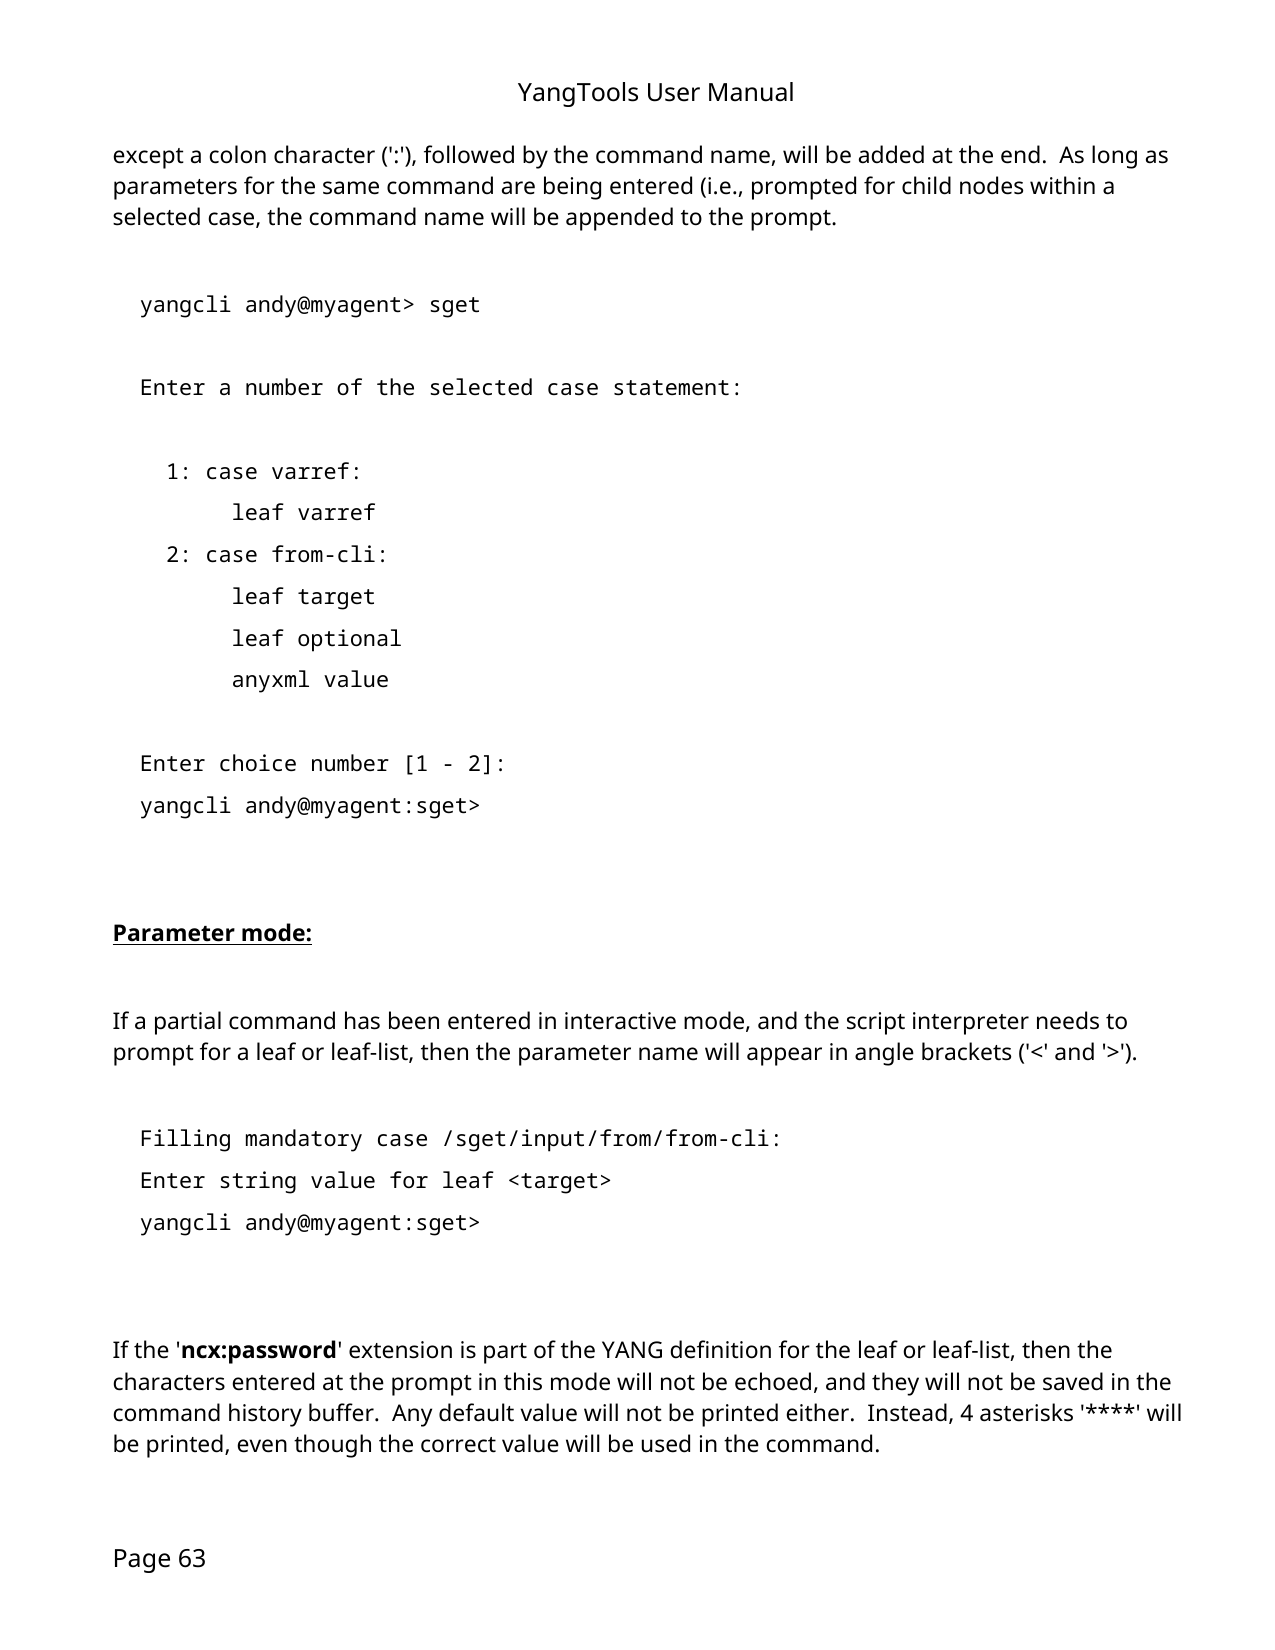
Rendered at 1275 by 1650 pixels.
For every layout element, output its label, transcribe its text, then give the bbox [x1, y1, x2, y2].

text yangcli andy@myagent:sget> [139, 790, 1200, 819]
text 1: case varref: [139, 456, 1200, 485]
text Enter choice number [1 - 2]: [139, 748, 1200, 778]
text Enter string value for leaf <target> [139, 1165, 1200, 1195]
text Filling mandatory case /sget/input/from/from-cli: [139, 1123, 1200, 1153]
text 2: case from-cli: [139, 539, 1200, 569]
text Parameter mode: [112, 917, 1200, 948]
text except a colon character (':'), followed by the command name, will be added at the end. As long as parameters for the same command are being entered (i.e., prompted for child nodes within a selected case, the command name will be appended to the prompt. [112, 138, 1200, 232]
text yangcli andy@myagent> sget [139, 288, 1200, 318]
text yangcli andy@myagent:sget> [139, 1207, 1200, 1237]
text leaf varref [139, 497, 1200, 527]
text leaf optional [139, 623, 1200, 652]
text anyxml value [139, 664, 1200, 694]
text leaf target [139, 581, 1200, 611]
text If a partial command has been entered in interactive mode, and the script interpreter needs to prompt for a leaf or leaf-list, then the parameter name will appear in angle brackets ('<' and '>'). [112, 1004, 1200, 1067]
text Enter a number of the selected case statement: [139, 372, 1200, 402]
text If the 'ncx:password' extension is part of the YANG definition for the leaf or leaf-list, then the characters entered at the prompt in this mode will not be echoed, and they will not be saved in the command history buffer. Any default value will not be printed either. Instead, 4 asterisks '****' will be printed, even though the correct value will be used in the command. [112, 1334, 1200, 1459]
